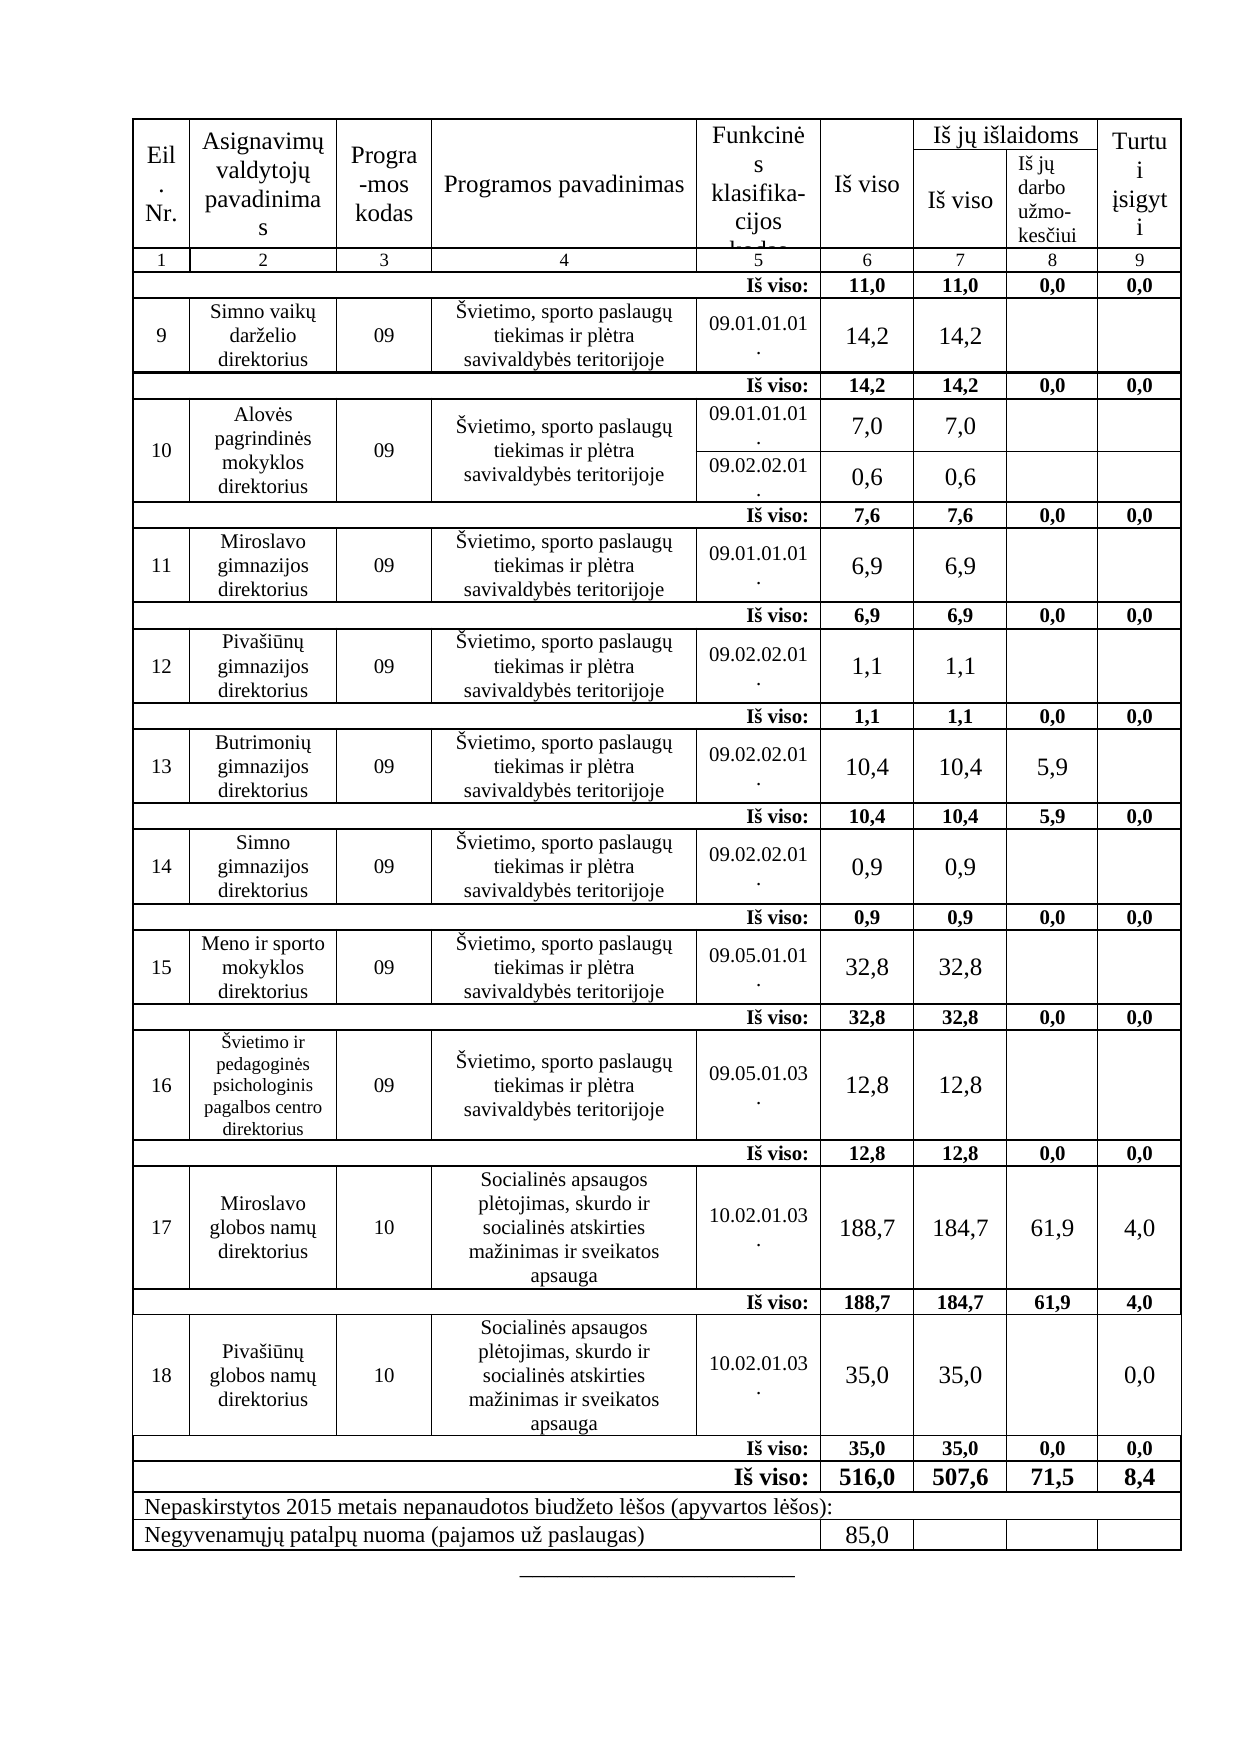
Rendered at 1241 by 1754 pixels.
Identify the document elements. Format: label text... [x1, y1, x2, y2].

table_cell 35,0 [821, 1436, 913, 1460]
table_cell 4 [432, 249, 696, 271]
table_cell Negyvenamųjų patalpų nuoma (pajamos už paslaugas) [134, 1520, 820, 1549]
table_cell 12,8 [914, 1141, 1006, 1165]
table_cell 6,9 [914, 529, 1006, 601]
table_cell 7,0 [914, 400, 1006, 451]
table_cell 71,5 [1007, 1462, 1097, 1491]
table_cell Socialinės apsaugos plėtojimas, skurdo ir socialinės atskirties mažinimas ir sveikatos apsauga [432, 1315, 696, 1435]
table_cell [1098, 529, 1180, 601]
table_cell [914, 1520, 1006, 1549]
table_cell 0,6 [821, 452, 913, 501]
table_cell 32,8 [914, 1005, 1006, 1029]
table_cell 0,0 [1007, 905, 1097, 929]
table_cell Iš viso: [134, 1141, 820, 1165]
table_cell [1007, 400, 1097, 451]
table_cell Iš viso: [134, 1462, 820, 1491]
table_cell Švietimo, sporto paslaugų tiekimas ir plėtra savivaldybės teritorijoje [432, 830, 696, 902]
table_cell Butrimonių gimnazijos direktorius [190, 730, 336, 802]
table_cell 15 [134, 931, 189, 1003]
table_cell 0,0 [1007, 603, 1097, 627]
table_cell 3 [337, 249, 431, 271]
table_cell [1098, 1520, 1180, 1549]
table_cell 4,0 [1098, 1167, 1180, 1287]
table_cell 32,8 [821, 1005, 913, 1029]
table_cell 12,8 [821, 1141, 913, 1165]
table_cell Švietimo ir pedagoginės psichologinis pagalbos centro direktorius [190, 1031, 336, 1139]
table_cell 188,7 [821, 1167, 913, 1287]
table_cell [1098, 400, 1180, 451]
table_cell [1007, 630, 1097, 702]
table_cell 6 [821, 249, 913, 271]
table_cell 85,0 [821, 1520, 913, 1549]
table_cell Iš viso: [134, 603, 820, 627]
table_cell 35,0 [821, 1315, 913, 1435]
table_cell 507,6 [914, 1462, 1006, 1491]
table_cell 10,4 [914, 804, 1006, 828]
table_cell 0,0 [1007, 1436, 1097, 1460]
table_cell Iš viso: [134, 273, 820, 297]
table_cell [1098, 830, 1180, 902]
table_cell 32,8 [821, 931, 913, 1003]
table_cell 6,9 [821, 603, 913, 627]
table_cell 0,0 [1098, 1141, 1180, 1165]
table_cell Simno gimnazijos direktorius [190, 830, 336, 902]
table_cell 5,9 [1007, 730, 1097, 802]
table_cell 09.02.02.01. [697, 830, 820, 902]
table_cell 0,0 [1007, 1005, 1097, 1029]
table_cell 35,0 [914, 1315, 1006, 1435]
table_cell Švietimo, sporto paslaugų tiekimas ir plėtra savivaldybės teritorijoje [432, 1031, 696, 1139]
table_cell 09 [337, 299, 431, 371]
table_cell Iš jų darbo užmo-kesčiui [1007, 150, 1097, 247]
table_cell 11,0 [914, 273, 1006, 297]
table_cell 32,8 [914, 931, 1006, 1003]
table_cell 7,6 [821, 503, 913, 527]
table_cell 0,0 [1098, 374, 1180, 397]
table_cell 14,2 [914, 374, 1006, 397]
table_cell 1 [134, 249, 189, 271]
table_cell Pivašiūnų globos namų direktorius [190, 1315, 336, 1435]
table_cell [1007, 1520, 1097, 1549]
table_cell Iš viso: [134, 905, 820, 929]
table_cell 184,7 [914, 1290, 1006, 1314]
table_cell Socialinės apsaugos plėtojimas, skurdo ir socialinės atskirties mažinimas ir sveikatos apsauga [432, 1167, 696, 1287]
table_header Iš viso [821, 120, 913, 247]
table_cell [1098, 452, 1180, 501]
table_cell Nepaskirstytos 2015 metais nepanaudotos biudžeto lėšos (apyvartos lėšos): [134, 1493, 1180, 1519]
table_header Eil. Nr. [134, 120, 189, 247]
table_cell Iš viso: [134, 374, 820, 397]
table_cell 09 [337, 529, 431, 601]
table_cell 10,4 [821, 730, 913, 802]
table_cell [1007, 931, 1097, 1003]
table_cell 9 [134, 299, 189, 371]
table_cell 09.01.01.01. [697, 529, 820, 601]
table_cell 11 [134, 529, 189, 601]
table_cell 11,0 [821, 273, 913, 297]
table_cell 09.02.02.01. [697, 730, 820, 802]
table_cell 18 [133, 1315, 189, 1435]
table_cell 0,0 [1098, 804, 1180, 828]
table_cell 09 [337, 630, 431, 702]
table_cell 10,4 [821, 804, 913, 828]
table_cell [1007, 830, 1097, 902]
table_cell 17 [134, 1167, 189, 1287]
table_cell [1098, 931, 1180, 1003]
table_cell Švietimo, sporto paslaugų tiekimas ir plėtra savivaldybės teritorijoje [432, 299, 696, 371]
table_cell 12 [134, 630, 189, 702]
table_cell [1098, 730, 1180, 802]
table_cell Švietimo, sporto paslaugų tiekimas ir plėtra savivaldybės teritorijoje [432, 730, 696, 802]
table_cell Iš viso: [134, 503, 820, 527]
table_cell 7,0 [821, 400, 913, 451]
table_cell 14,2 [914, 299, 1006, 371]
table_cell Švietimo, sporto paslaugų tiekimas ir plėtra savivaldybės teritorijoje [432, 400, 696, 501]
table_cell Iš viso [914, 150, 1006, 247]
table_cell 0,0 [1007, 704, 1097, 728]
table_cell Iš viso: [134, 804, 820, 828]
table_cell 09.02.02.01. [697, 452, 820, 501]
table_cell 13 [134, 730, 189, 802]
table_cell [1098, 299, 1180, 371]
table_header Iš jų išlaidoms [914, 120, 1097, 149]
table_cell 10.02.01.03. [697, 1167, 820, 1287]
table_cell 0,0 [1098, 273, 1180, 297]
table_header Funkcinės klasifika-cijos kodas [697, 120, 820, 247]
table_cell 0,0 [1098, 1005, 1180, 1029]
table_cell Meno ir sporto mokyklos direktorius [190, 931, 336, 1003]
table_cell 0,0 [1098, 503, 1180, 527]
table_cell 2 [191, 249, 336, 271]
table_cell 10 [337, 1315, 431, 1435]
table_cell [1098, 1031, 1180, 1139]
table_cell 0,9 [821, 905, 913, 929]
table_cell Švietimo, sporto paslaugų tiekimas ir plėtra savivaldybės teritorijoje [432, 529, 696, 601]
table_cell 14 [134, 830, 189, 902]
table_cell [1098, 630, 1180, 702]
table_cell Miroslavo gimnazijos direktorius [190, 529, 336, 601]
table_cell 7 [914, 249, 1006, 271]
table_cell 61,9 [1007, 1167, 1097, 1287]
table_cell 0,0 [1007, 503, 1097, 527]
table_cell 8 [1007, 249, 1097, 271]
table_cell Pivašiūnų gimnazijos direktorius [190, 630, 336, 702]
table_cell Iš viso: [134, 1290, 820, 1314]
table_cell [1007, 529, 1097, 601]
table_cell Simno vaikų darželio direktorius [190, 299, 336, 371]
table_cell Švietimo, sporto paslaugų tiekimas ir plėtra savivaldybės teritorijoje [432, 630, 696, 702]
table_cell 0,0 [1007, 374, 1097, 397]
table_cell 516,0 [821, 1462, 913, 1491]
table_cell 4,0 [1098, 1290, 1180, 1314]
table_cell 0,0 [1007, 1141, 1097, 1165]
table_cell 09.02.02.01. [697, 630, 820, 702]
table_cell 6,9 [914, 603, 1006, 627]
table_cell 09.05.01.03. [697, 1031, 820, 1139]
table_cell 09 [337, 830, 431, 902]
table_cell 8,4 [1098, 1462, 1180, 1491]
table_cell Iš viso: [134, 1436, 820, 1460]
table_cell 184,7 [914, 1167, 1006, 1287]
table_header Asignavimų valdytojų pavadinimas [190, 120, 336, 247]
table_cell 1,1 [821, 704, 913, 728]
table_cell 10,4 [914, 730, 1006, 802]
table_cell 9 [1098, 249, 1180, 271]
table_cell Iš viso: [134, 704, 820, 728]
table_cell 7,6 [914, 503, 1006, 527]
table_cell 0,0 [1007, 273, 1097, 297]
table_cell Miroslavo globos namų direktorius [190, 1167, 336, 1287]
table_cell 14,2 [821, 299, 913, 371]
table_cell 10 [134, 400, 189, 501]
table_header Turtui įsigyti [1098, 120, 1180, 247]
table_cell 09 [337, 931, 431, 1003]
table_cell 0,0 [1098, 603, 1180, 627]
text ______________________ [133, 1551, 1181, 1580]
table_cell 09 [337, 400, 431, 501]
table_cell [1007, 452, 1097, 501]
table_header Progra-mos kodas [337, 120, 431, 247]
table_cell 61,9 [1007, 1290, 1097, 1314]
table_cell 35,0 [914, 1436, 1006, 1460]
table_cell 5 [697, 249, 820, 271]
table_cell [1007, 299, 1097, 371]
table_cell 1,1 [914, 704, 1006, 728]
table_cell 1,1 [914, 630, 1006, 702]
table_cell 16 [134, 1031, 189, 1139]
table_cell 10 [337, 1167, 431, 1287]
table_cell 0,0 [1098, 905, 1180, 929]
table_cell Švietimo, sporto paslaugų tiekimas ir plėtra savivaldybės teritorijoje [432, 931, 696, 1003]
table_cell 1,1 [821, 630, 913, 702]
table_cell [1007, 1031, 1097, 1139]
table_cell 0,0 [1098, 1315, 1181, 1435]
table_cell 0,9 [914, 905, 1006, 929]
table_cell 09 [337, 730, 431, 802]
table_cell 0,9 [914, 830, 1006, 902]
table_header Programos pavadinimas [432, 120, 696, 247]
table_cell 0,9 [821, 830, 913, 902]
table_cell 09.05.01.01. [697, 931, 820, 1003]
table_cell 12,8 [914, 1031, 1006, 1139]
table_cell 09 [337, 1031, 431, 1139]
table_cell 12,8 [821, 1031, 913, 1139]
table_cell 09.01.01.01. [697, 400, 820, 451]
table_cell 6,9 [821, 529, 913, 601]
table_cell 0,0 [1098, 1436, 1180, 1460]
table_cell Alovės pagrindinės mokyklos direktorius [190, 400, 336, 501]
table_cell 188,7 [821, 1290, 913, 1314]
table_cell 5,9 [1007, 804, 1097, 828]
table_cell 0,6 [914, 452, 1006, 501]
table_cell Iš viso: [134, 1005, 820, 1029]
table_cell 0,0 [1098, 704, 1180, 728]
table_cell 10.02.01.03. [697, 1315, 820, 1435]
table_cell [1007, 1315, 1097, 1435]
table_cell 14,2 [821, 374, 913, 397]
table_cell 09.01.01.01. [697, 299, 820, 371]
